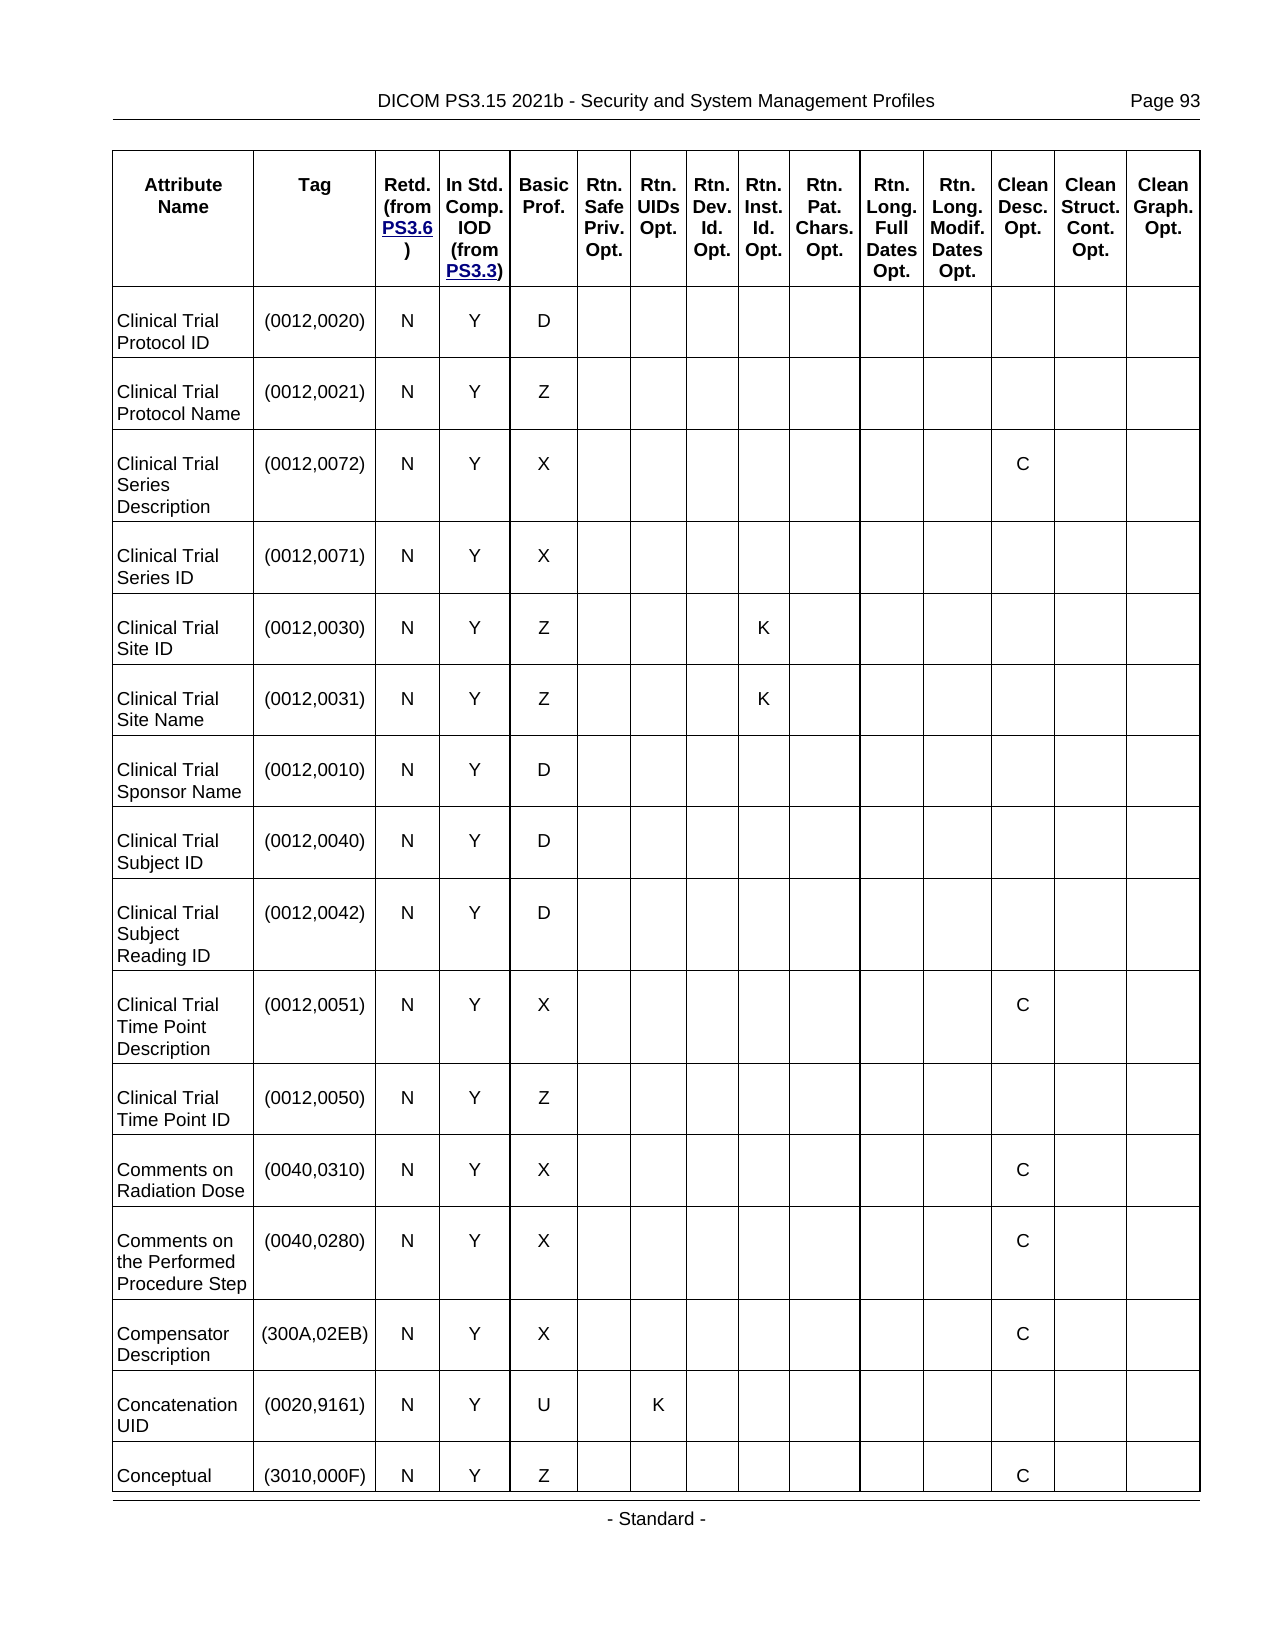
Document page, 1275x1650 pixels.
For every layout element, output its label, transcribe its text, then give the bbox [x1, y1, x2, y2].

table_cell [687, 1064, 738, 1134]
table_cell (0012,0042) [254, 879, 375, 970]
table_cell Y [440, 665, 509, 735]
table_cell [1127, 594, 1199, 664]
table_cell [790, 1371, 859, 1441]
table_cell [687, 430, 738, 521]
table_cell Y [440, 1135, 509, 1206]
table_cell [687, 879, 738, 970]
table_cell X [511, 522, 577, 592]
table_cell [631, 1207, 686, 1298]
table_cell [861, 1442, 923, 1491]
table_cell [1127, 665, 1199, 735]
table_cell Y [440, 594, 509, 664]
table_cell (0012,0021) [254, 358, 375, 428]
table_cell [578, 1300, 630, 1370]
table_cell [1055, 807, 1126, 877]
table_header Rtn. UIDs Opt. [631, 151, 686, 286]
table_cell K [739, 665, 789, 735]
table_header Clean Graph. Opt. [1127, 151, 1199, 286]
table_cell [790, 1442, 859, 1491]
table_cell [790, 287, 859, 357]
table_cell [924, 1064, 991, 1134]
table_cell [739, 1442, 789, 1491]
table_cell [1055, 665, 1126, 735]
table_cell [924, 971, 991, 1063]
table_cell Z [511, 1442, 577, 1491]
table_header Tag [254, 151, 375, 286]
table_cell Clinical Trial Protocol ID [113, 287, 253, 357]
table_cell [631, 594, 686, 664]
table_cell X [511, 971, 577, 1063]
table_cell Y [440, 1207, 509, 1298]
table_cell [1127, 1135, 1199, 1206]
table_cell [790, 594, 859, 664]
table_header Rtn. Safe Priv. Opt. [578, 151, 630, 286]
table_cell Y [440, 807, 509, 877]
table_cell Y [440, 1300, 509, 1370]
table_cell [687, 807, 738, 877]
table_header Basic Prof. [511, 151, 577, 286]
table_cell [1055, 1300, 1126, 1370]
table_cell [687, 358, 738, 428]
table_cell [861, 594, 923, 664]
table_cell [631, 430, 686, 521]
table_cell [790, 736, 859, 806]
table_cell [1127, 1207, 1199, 1298]
table_cell U [511, 1371, 577, 1441]
table_cell [992, 287, 1054, 357]
table_cell X [511, 1207, 577, 1298]
table_cell [924, 1442, 991, 1491]
table_cell [1127, 1064, 1199, 1134]
table_cell [992, 1371, 1054, 1441]
table_cell N [376, 1442, 439, 1491]
table_cell [790, 1207, 859, 1298]
table_cell (0040,0310) [254, 1135, 375, 1206]
table_cell Z [511, 594, 577, 664]
table_cell [1055, 358, 1126, 428]
table_cell N [376, 971, 439, 1063]
table_cell [578, 594, 630, 664]
table_header Rtn. Dev. Id. Opt. [687, 151, 738, 286]
table_cell [1055, 736, 1126, 806]
table_cell [739, 287, 789, 357]
table_cell [924, 807, 991, 877]
table_cell [924, 522, 991, 592]
table_cell [1127, 1442, 1199, 1491]
table_cell [924, 665, 991, 735]
table_cell [992, 879, 1054, 970]
table_cell [739, 522, 789, 592]
table_cell [924, 594, 991, 664]
table_cell Z [511, 358, 577, 428]
table_cell [631, 971, 686, 1063]
table_cell [790, 1300, 859, 1370]
table_cell D [511, 736, 577, 806]
table_cell C [992, 1207, 1054, 1298]
table_cell [1127, 287, 1199, 357]
table_cell [924, 1207, 991, 1298]
table_cell [1127, 430, 1199, 521]
table_cell N [376, 1064, 439, 1134]
table_cell [790, 971, 859, 1063]
table_cell D [511, 807, 577, 877]
table_cell (0040,0280) [254, 1207, 375, 1298]
table_header Rtn. Inst. Id. Opt. [739, 151, 789, 286]
table_cell [687, 1300, 738, 1370]
table_cell [790, 522, 859, 592]
table_cell (0012,0051) [254, 971, 375, 1063]
table_cell K [631, 1371, 686, 1441]
table_cell [790, 358, 859, 428]
table_cell [861, 430, 923, 521]
table_cell (0012,0031) [254, 665, 375, 735]
table_cell K [739, 594, 789, 664]
table_cell [739, 879, 789, 970]
table_cell [1127, 1371, 1199, 1441]
table_cell [1127, 879, 1199, 970]
table_cell [578, 358, 630, 428]
table_cell Y [440, 736, 509, 806]
table_cell N [376, 358, 439, 428]
table_cell [739, 1064, 789, 1134]
table_cell Clinical Trial Series Description [113, 430, 253, 521]
table_cell [631, 358, 686, 428]
table_cell Clinical Trial Subject ID [113, 807, 253, 877]
table_cell [739, 971, 789, 1063]
table_header Retd. (from PS3.6) [376, 151, 439, 286]
table_cell Y [440, 358, 509, 428]
table_cell [992, 594, 1054, 664]
table_cell [992, 665, 1054, 735]
table_cell [861, 736, 923, 806]
table_cell (3010,000F) [254, 1442, 375, 1491]
table_cell Clinical Trial Subject Reading ID [113, 879, 253, 970]
table_cell C [992, 1300, 1054, 1370]
table_cell Clinical Trial Protocol Name [113, 358, 253, 428]
table_cell X [511, 1135, 577, 1206]
table_cell [992, 807, 1054, 877]
table_cell [1127, 807, 1199, 877]
table_cell [687, 1135, 738, 1206]
table_cell Concatenation UID [113, 1371, 253, 1441]
table_cell [924, 287, 991, 357]
table_cell [790, 430, 859, 521]
table_cell [992, 358, 1054, 428]
table_cell C [992, 1442, 1054, 1491]
table_cell [578, 1442, 630, 1491]
table_cell [861, 971, 923, 1063]
table_cell N [376, 807, 439, 877]
table_cell [992, 736, 1054, 806]
table_cell [631, 736, 686, 806]
table_cell D [511, 287, 577, 357]
table_cell [1055, 594, 1126, 664]
table_cell Z [511, 665, 577, 735]
table_cell [578, 736, 630, 806]
table_cell [861, 358, 923, 428]
table_cell (0012,0020) [254, 287, 375, 357]
table_cell [924, 1300, 991, 1370]
table_cell [1055, 971, 1126, 1063]
table_cell Clinical Trial Site Name [113, 665, 253, 735]
table_cell [1127, 522, 1199, 592]
table_cell Comments on the Performed Procedure Step [113, 1207, 253, 1298]
table_cell N [376, 522, 439, 592]
table_cell [578, 807, 630, 877]
table_cell [861, 1371, 923, 1441]
table_cell [578, 522, 630, 592]
table_cell [687, 287, 738, 357]
table_cell Y [440, 1064, 509, 1134]
table_cell Y [440, 1442, 509, 1491]
table_cell Clinical Trial Site ID [113, 594, 253, 664]
table_cell [687, 1442, 738, 1491]
table_cell [924, 1135, 991, 1206]
table_cell [992, 1064, 1054, 1134]
table_cell [578, 1135, 630, 1206]
table_cell [1055, 1135, 1126, 1206]
table_cell [631, 1300, 686, 1370]
table_header Rtn. Long. Full Dates Opt. [861, 151, 923, 286]
table_cell [631, 522, 686, 592]
table_cell [924, 358, 991, 428]
table_cell [578, 430, 630, 521]
table_cell Clinical Trial Sponsor Name [113, 736, 253, 806]
table_cell Y [440, 879, 509, 970]
table_cell [739, 358, 789, 428]
table_cell [861, 807, 923, 877]
table_header Rtn. Long. Modif. Dates Opt. [924, 151, 991, 286]
table_cell Y [440, 522, 509, 592]
table_cell [578, 287, 630, 357]
table_cell [739, 1300, 789, 1370]
table_cell [1127, 736, 1199, 806]
table_cell [924, 1371, 991, 1441]
table_header In Std. Comp. IOD (from PS3.3) [440, 151, 509, 286]
table_cell (0020,9161) [254, 1371, 375, 1441]
table_cell Z [511, 1064, 577, 1134]
table_cell [861, 1064, 923, 1134]
table_cell [578, 1064, 630, 1134]
table_cell X [511, 430, 577, 521]
table_cell (0012,0010) [254, 736, 375, 806]
table_cell [1055, 1442, 1126, 1491]
table_cell (0012,0072) [254, 430, 375, 521]
table_cell [1127, 971, 1199, 1063]
table_cell [687, 594, 738, 664]
table_cell [687, 971, 738, 1063]
table_cell [578, 665, 630, 735]
table_cell (0012,0040) [254, 807, 375, 877]
table_cell [578, 879, 630, 970]
table_cell Y [440, 971, 509, 1063]
table_cell N [376, 1371, 439, 1441]
table_cell [739, 736, 789, 806]
table_cell [739, 1135, 789, 1206]
table_cell (0012,0071) [254, 522, 375, 592]
table_cell [631, 879, 686, 970]
table_cell N [376, 594, 439, 664]
table_cell Y [440, 1371, 509, 1441]
table_cell C [992, 1135, 1054, 1206]
table_cell [1127, 358, 1199, 428]
table_cell N [376, 287, 439, 357]
table_cell [790, 879, 859, 970]
table_cell [739, 1371, 789, 1441]
table_cell [861, 522, 923, 592]
table_cell (300A,02EB) [254, 1300, 375, 1370]
table_cell [790, 1064, 859, 1134]
table_cell [861, 1300, 923, 1370]
table_cell Conceptual [113, 1442, 253, 1491]
table_cell N [376, 1135, 439, 1206]
table_header Attribute Name [113, 151, 253, 286]
table_cell [1055, 430, 1126, 521]
table_cell Clinical Trial Time Point Description [113, 971, 253, 1063]
table_cell Compensator Description [113, 1300, 253, 1370]
table_cell [631, 807, 686, 877]
table_cell [631, 1442, 686, 1491]
table_cell [687, 1207, 738, 1298]
table_cell [861, 1207, 923, 1298]
table_cell (0012,0050) [254, 1064, 375, 1134]
table_cell Y [440, 287, 509, 357]
table_cell [631, 1135, 686, 1206]
table_cell N [376, 736, 439, 806]
table_cell N [376, 430, 439, 521]
table_cell N [376, 1207, 439, 1298]
table_cell X [511, 1300, 577, 1370]
table_header Clean Struct. Cont. Opt. [1055, 151, 1126, 286]
table_cell [578, 971, 630, 1063]
table_header Clean Desc. Opt. [992, 151, 1054, 286]
table_cell [631, 665, 686, 735]
table_cell [1055, 287, 1126, 357]
table_cell [739, 430, 789, 521]
table_cell Clinical Trial Time Point ID [113, 1064, 253, 1134]
table_cell [861, 879, 923, 970]
table_cell [1055, 522, 1126, 592]
table_cell [739, 1207, 789, 1298]
table_cell [790, 1135, 859, 1206]
table_cell [861, 1135, 923, 1206]
table_cell N [376, 879, 439, 970]
table_cell [992, 522, 1054, 592]
table_cell [687, 665, 738, 735]
table_cell [924, 430, 991, 521]
table_header Rtn. Pat. Chars. Opt. [790, 151, 859, 286]
table_cell [1127, 1300, 1199, 1370]
table_cell [924, 736, 991, 806]
table_cell [631, 287, 686, 357]
table_cell [631, 1064, 686, 1134]
table_cell [924, 879, 991, 970]
table_cell Clinical Trial Series ID [113, 522, 253, 592]
table_cell [687, 1371, 738, 1441]
table_cell [1055, 1207, 1126, 1298]
table_cell [687, 522, 738, 592]
table_cell [790, 665, 859, 735]
table_cell N [376, 1300, 439, 1370]
table_cell [1055, 1064, 1126, 1134]
table_cell C [992, 971, 1054, 1063]
table_cell [578, 1207, 630, 1298]
table_cell Comments on Radiation Dose [113, 1135, 253, 1206]
table_cell [1055, 879, 1126, 970]
table_cell [861, 665, 923, 735]
table_cell Y [440, 430, 509, 521]
table_cell (0012,0030) [254, 594, 375, 664]
table_cell [790, 807, 859, 877]
table_cell [861, 287, 923, 357]
table_cell C [992, 430, 1054, 521]
table_cell [739, 807, 789, 877]
table_cell D [511, 879, 577, 970]
table_cell N [376, 665, 439, 735]
table_cell [578, 1371, 630, 1441]
table_cell [1055, 1371, 1126, 1441]
table_cell [687, 736, 738, 806]
